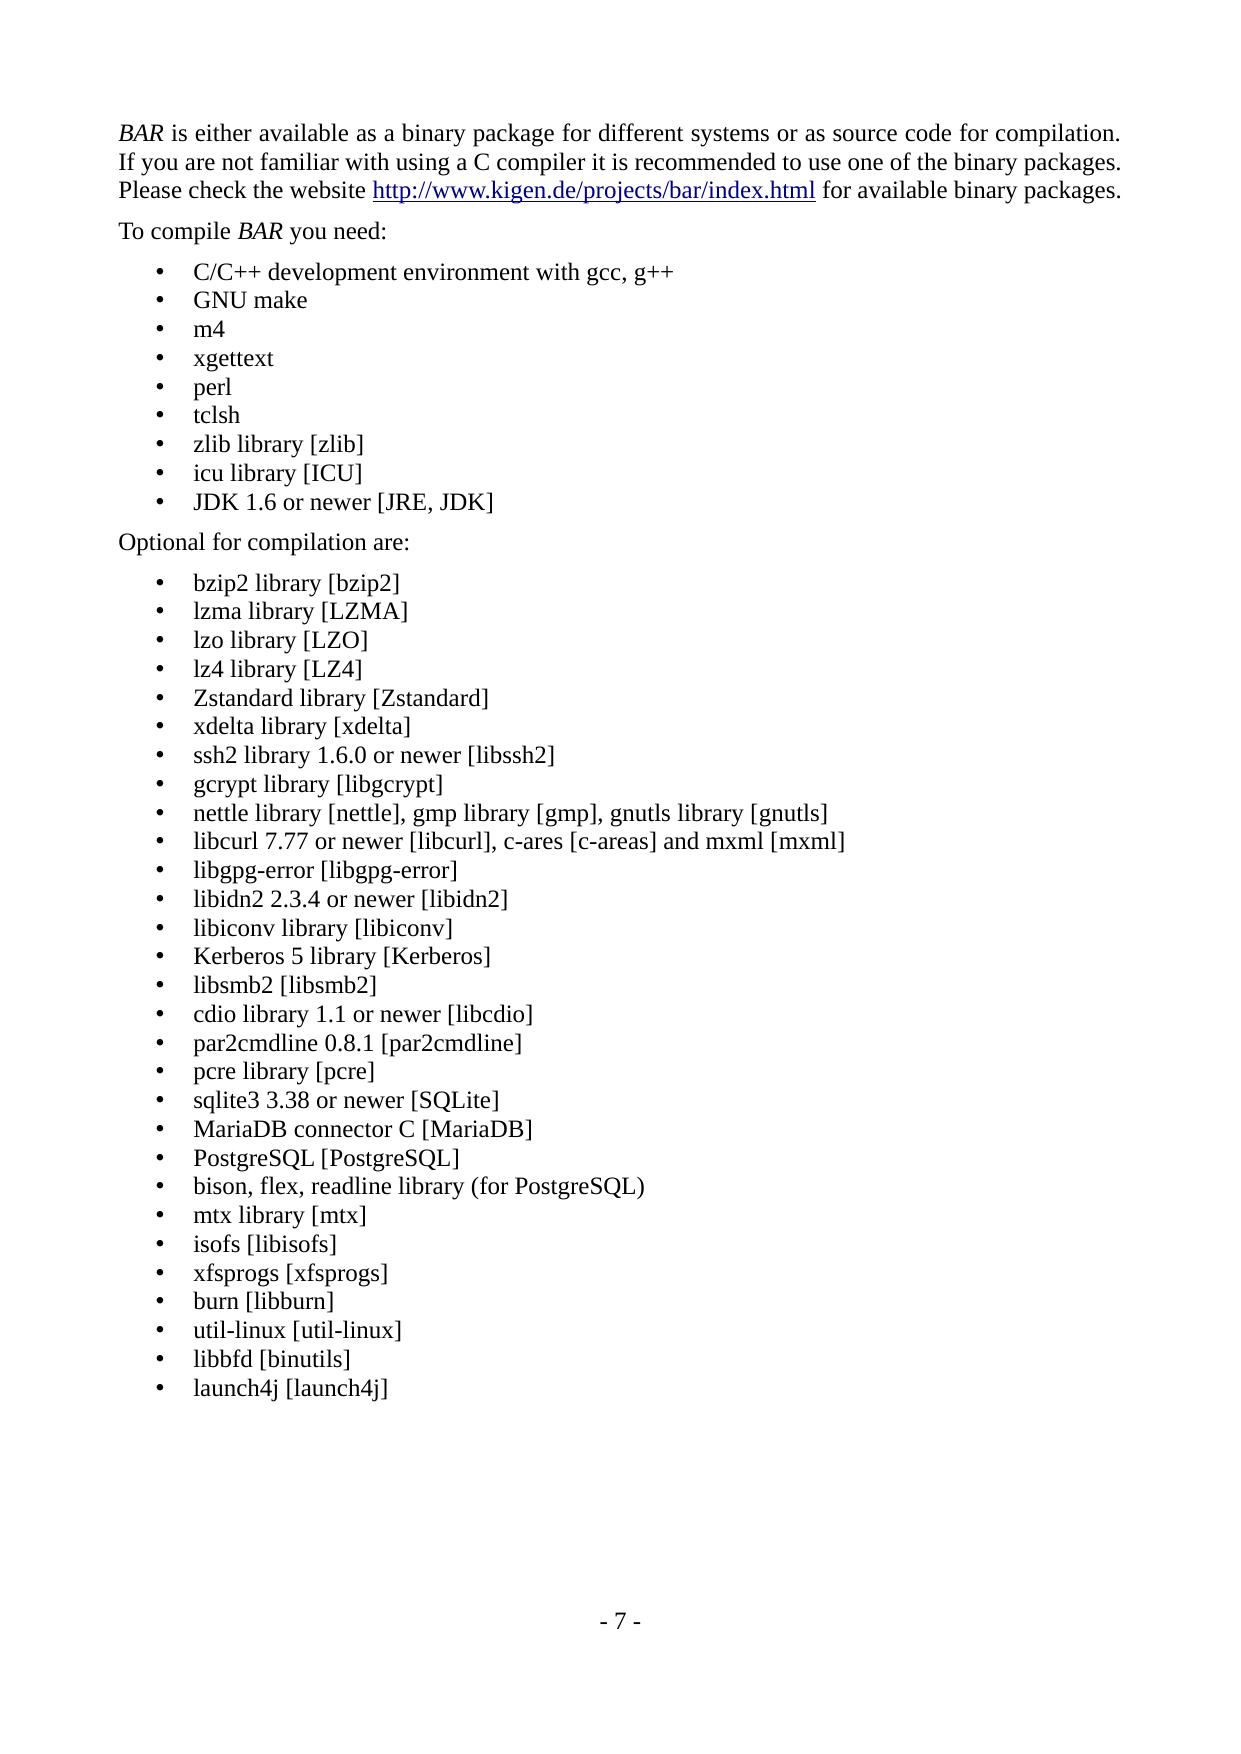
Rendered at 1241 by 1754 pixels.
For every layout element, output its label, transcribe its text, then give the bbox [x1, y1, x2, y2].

list gcrypt library [libgcrypt] [156, 769, 1122, 798]
list ssh2 library 1.6.0 or newer [libssh2] [156, 740, 1122, 769]
list lzo library [LZO] [156, 625, 1122, 654]
list bzip2 library [bzip2] [156, 568, 1122, 596]
list libsmb2 [libsmb2] [156, 970, 1122, 999]
list libcurl 7.77 or newer [libcurl], c-ares [c-areas] and mxml [mxml] [156, 826, 1122, 855]
list cdio library 1.1 or newer [libcdio] [156, 999, 1122, 1028]
list Zstandard library [Zstandard] [156, 683, 1122, 711]
list xfsprogs [xfsprogs] [156, 1258, 1122, 1286]
list libgpg-error [libgpg-error] [156, 855, 1122, 884]
list m4 [156, 314, 1122, 343]
list libiconv library [libiconv] [156, 913, 1122, 941]
list C/C++ development environment with gcc, g++ [156, 257, 1122, 285]
list Kerberos 5 library [Kerberos] [156, 941, 1122, 970]
list MariaDB connector C [MariaDB] [156, 1114, 1122, 1143]
list libidn2 2.3.4 or newer [libidn2] [156, 884, 1122, 913]
list lzma library [LZMA] [156, 596, 1122, 625]
list isofs [libisofs] [156, 1229, 1122, 1258]
list icu library [ICU] [156, 458, 1122, 487]
list nettle library [nettle], gmp library [gmp], gnutls library [gnutls] [156, 798, 1122, 826]
list tclsh [156, 400, 1122, 429]
list util-linux [util-linux] [156, 1315, 1122, 1344]
list burn [libburn] [156, 1286, 1122, 1315]
list bison, flex, readline library (for PostgreSQL) [156, 1171, 1122, 1200]
list mtx library [mtx] [156, 1200, 1122, 1229]
list par2cmdline 0.8.1 [par2cmdline] [156, 1028, 1122, 1056]
list libbfd [binutils] [156, 1344, 1122, 1373]
list GNU make [156, 285, 1122, 314]
list pcre library [pcre] [156, 1056, 1122, 1085]
list PostgreSQL [PostgreSQL] [156, 1143, 1122, 1171]
list sqlite3 3.38 or newer [SQLite] [156, 1085, 1122, 1114]
list launch4j [launch4j] [156, 1373, 1122, 1401]
text BAR is either available as a binary package for different systems or as source code for compilation. If you are not familiar with using a C compiler it is recommended to use one of the binary packages. Please check the website http://www.kigen.de/projects/bar/index.html for available binary packages. [118, 118, 1122, 204]
text To compile BAR you need: [118, 216, 1122, 245]
list lz4 library [LZ4] [156, 654, 1122, 683]
list perl [156, 372, 1122, 400]
list xgettext [156, 343, 1122, 372]
text Optional for compilation are: [118, 527, 1122, 556]
list JDK 1.6 or newer [JRE, JDK] [156, 487, 1122, 515]
list zlib library [zlib] [156, 429, 1122, 458]
list xdelta library [xdelta] [156, 711, 1122, 740]
